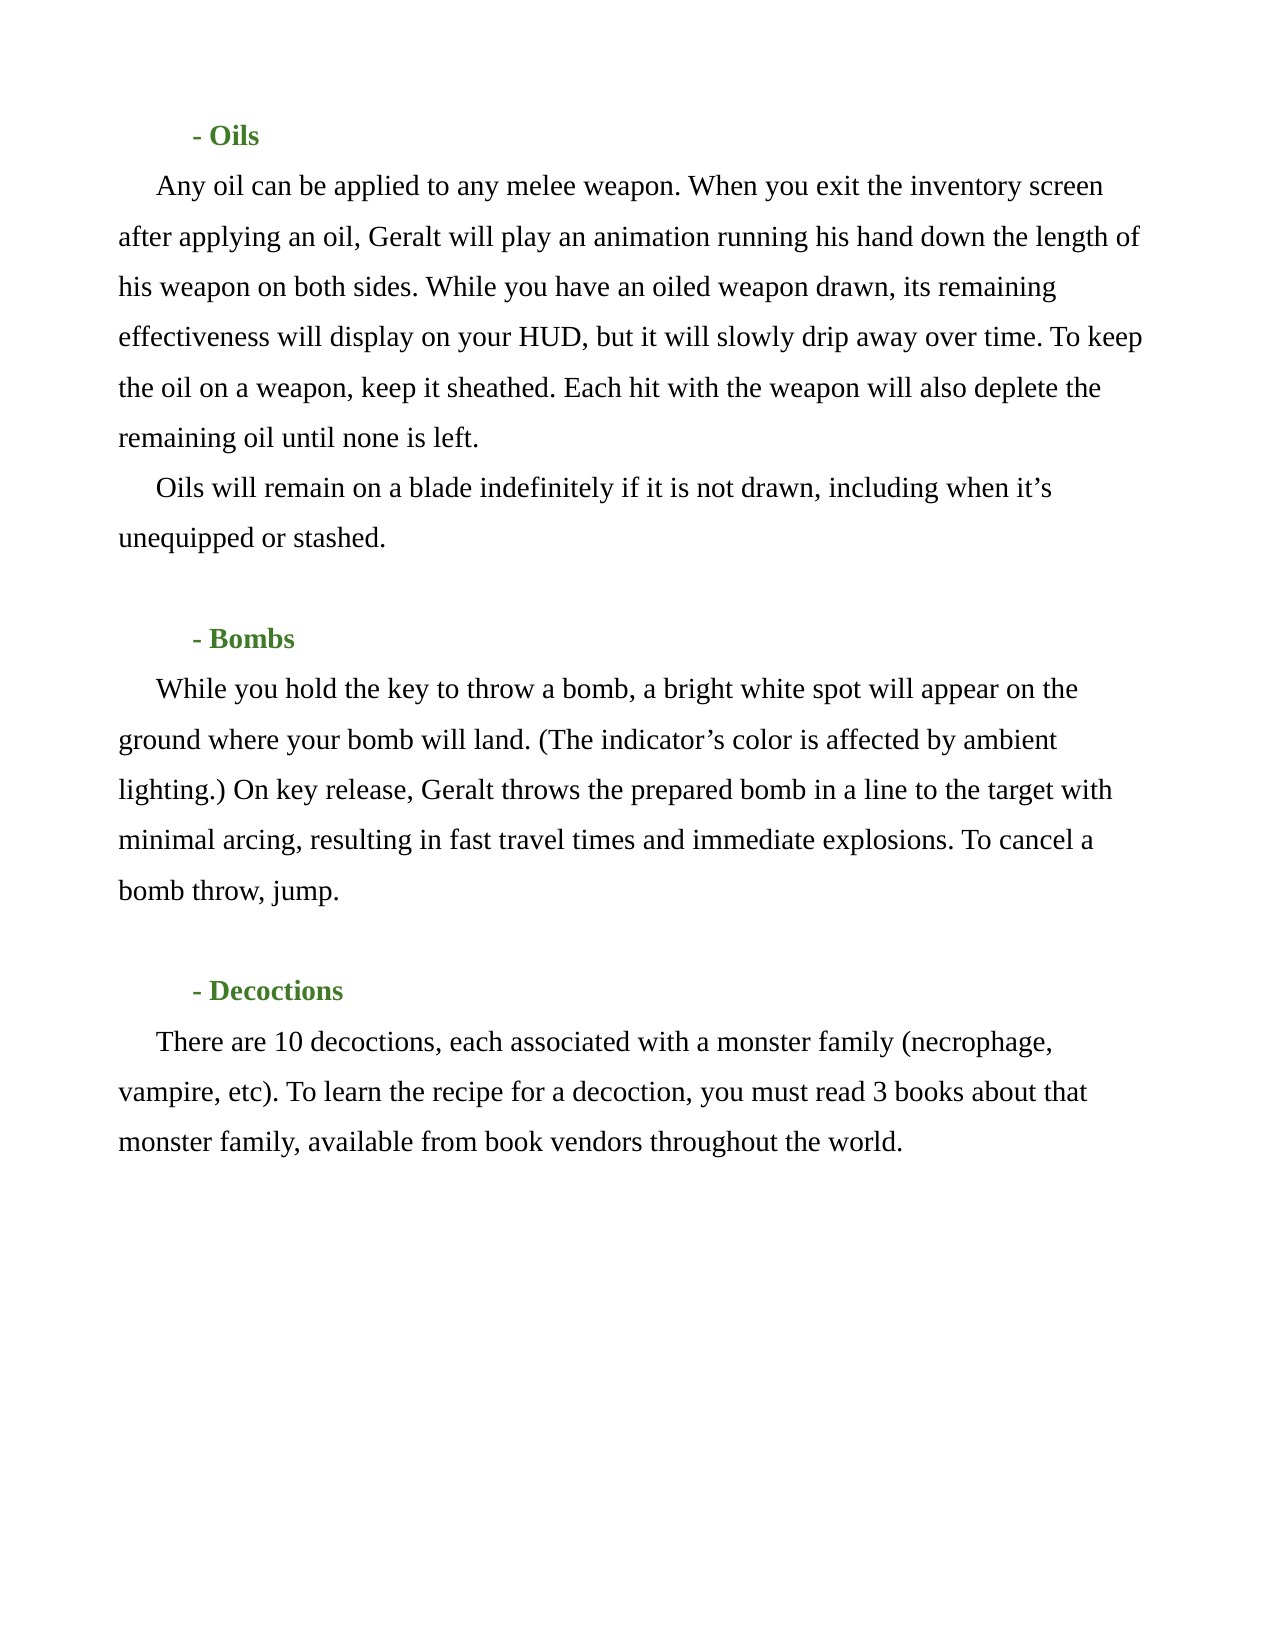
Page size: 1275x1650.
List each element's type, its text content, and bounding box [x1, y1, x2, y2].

text While you hold the key to throw a bomb, a bright white spot will appear on the ground where your bomb will land. (The indicator’s color is affected by ambient lighting.) On key release, Geralt throws the prepared bomb in a line to the target with minimal arcing, resulting in fast travel times and immediate explosions. To cancel a bomb throw, jump. [118, 672, 1157, 906]
text Oils will remain on a blade indefinitely if it is not drawn, including when it’s unequipped or stashed. [118, 470, 1157, 554]
text - Oils [118, 118, 1157, 152]
text Any oil can be applied to any melee weapon. When you exit the inventory screen after applying an oil, Geralt will play an animation running his hand down the length of his weapon on both sides. While you have an oiled weapon drawn, its remaining effectiveness will display on your HUD, but it will slowly drip away over time. To keep the oil on a weapon, keep it sheathed. Each hit with the weapon will also deplete the remaining oil until none is left. [118, 168, 1157, 453]
text There are 10 decoctions, each associated with a monster family (necrophage, vampire, etc). To learn the recipe for a decoction, you must read 3 books about that monster family, available from book vendors throughout the world. [118, 1024, 1157, 1158]
text - Decoctions [118, 973, 1157, 1007]
text - Bombs [118, 621, 1157, 655]
